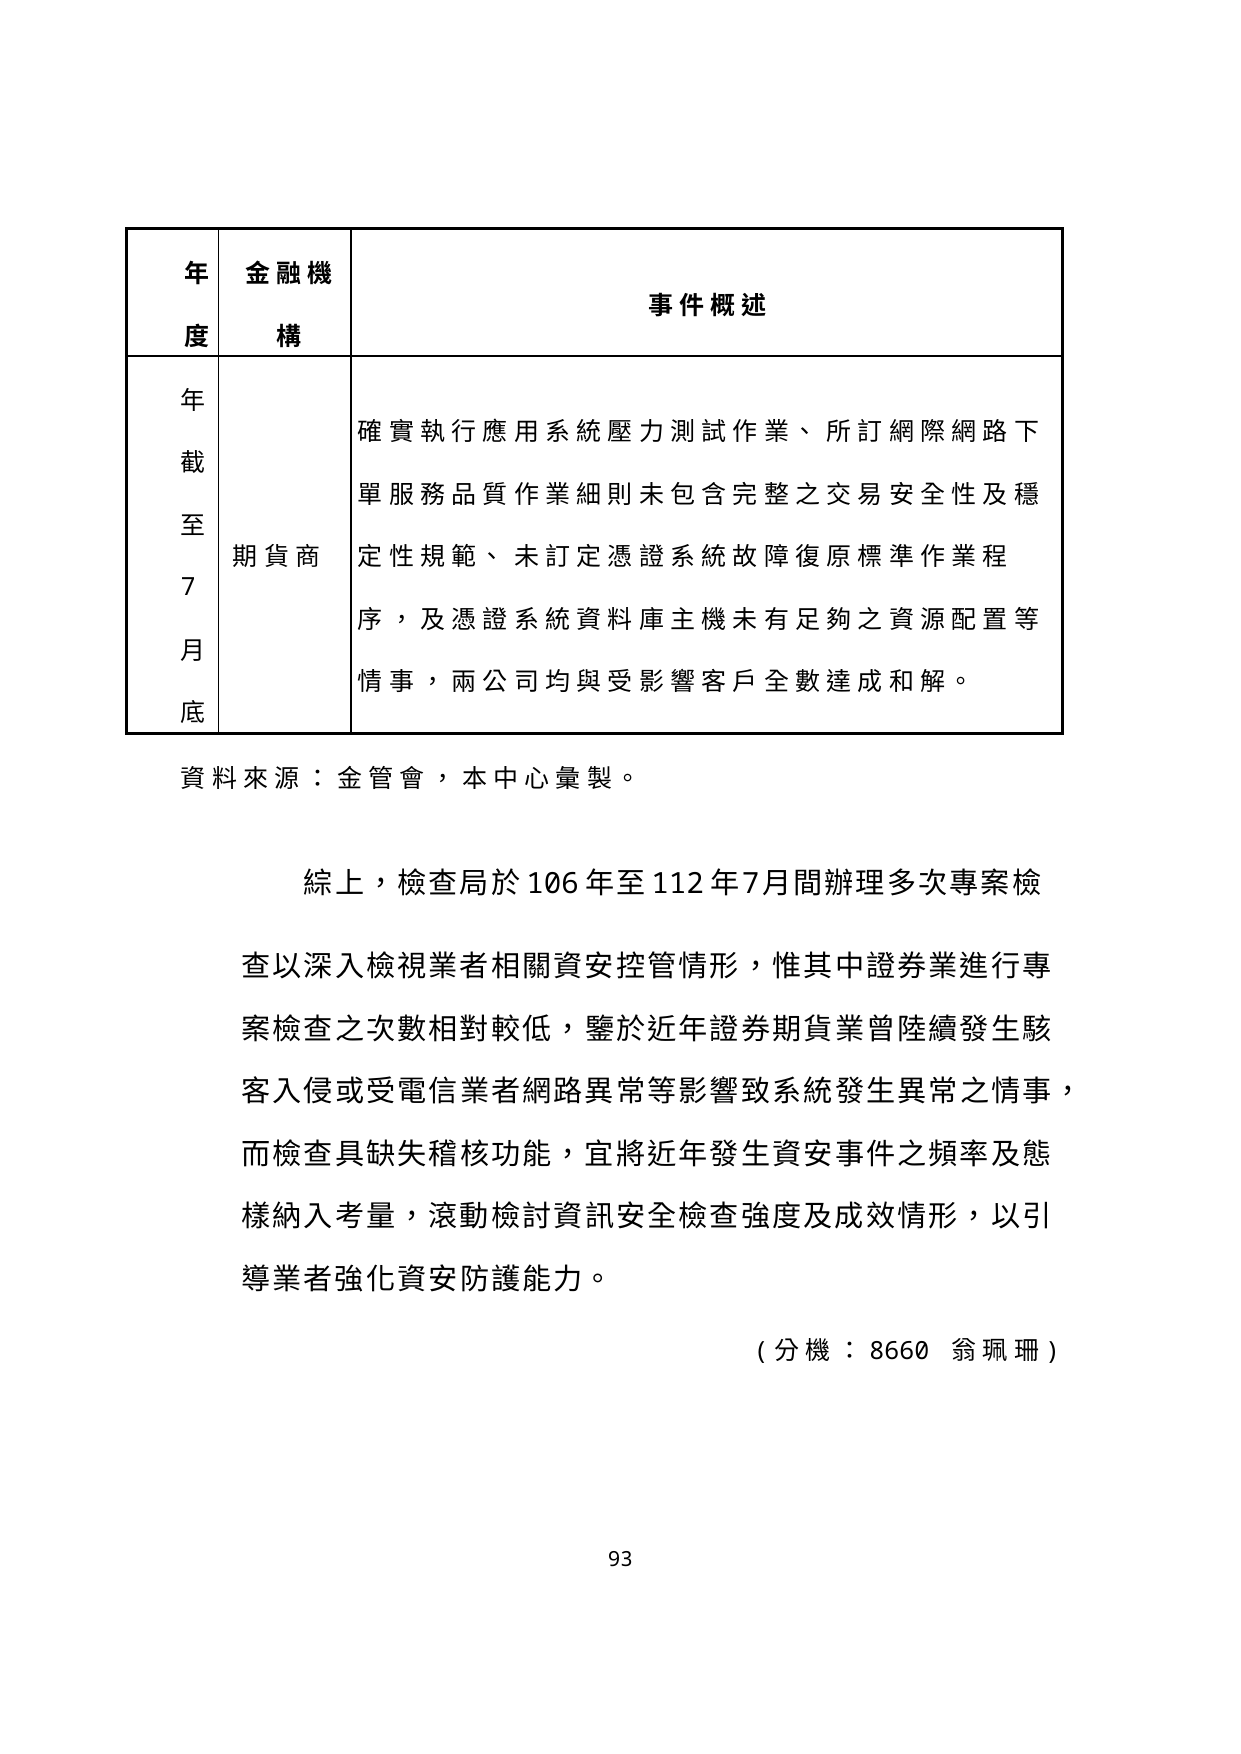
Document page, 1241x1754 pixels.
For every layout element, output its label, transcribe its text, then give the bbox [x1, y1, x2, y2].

text 綜上，檢查局於106年至112年7月間辦理多次專案檢查以深入檢視業者相關資安控管情形，惟其中證券業進行專案檢查之次數相對較低，鑒於近年證券期貨業曾陸續發生駭客入侵或受電信業者網路異常等影響致系統發生異常之情事，而檢查具缺失稽核功能，宜將近年發生資安事件之頻率及態樣納入考量，滾動檢討資訊安全檢查強度及成效情形，以引導業者強化資安防護能力。 [236, 797, 1063, 1297]
table_cell 期貨商 [219, 357, 350, 732]
table_cell 確實執行應用系統壓力測試作業、所訂網際網路下單服務品質作業細則未包含完整之交易安全性及穩定性規範、未訂定憑證系統故障復原標準作業程序，及憑證系統資料庫主機未有足夠之資源配置等情事，兩公司均與受影響客戶全數達成和解。 [352, 357, 1061, 732]
table_cell 年截至7月底 [128, 357, 218, 732]
table_header 金融機構 [219, 230, 350, 355]
text 資料來源：金管會，本中心彙製。 [118, 735, 1063, 797]
table_header 年度 [128, 230, 218, 355]
table_header 事件概述 [352, 230, 1061, 355]
text (分機：8660 翁珮珊) [177, 1297, 1063, 1360]
